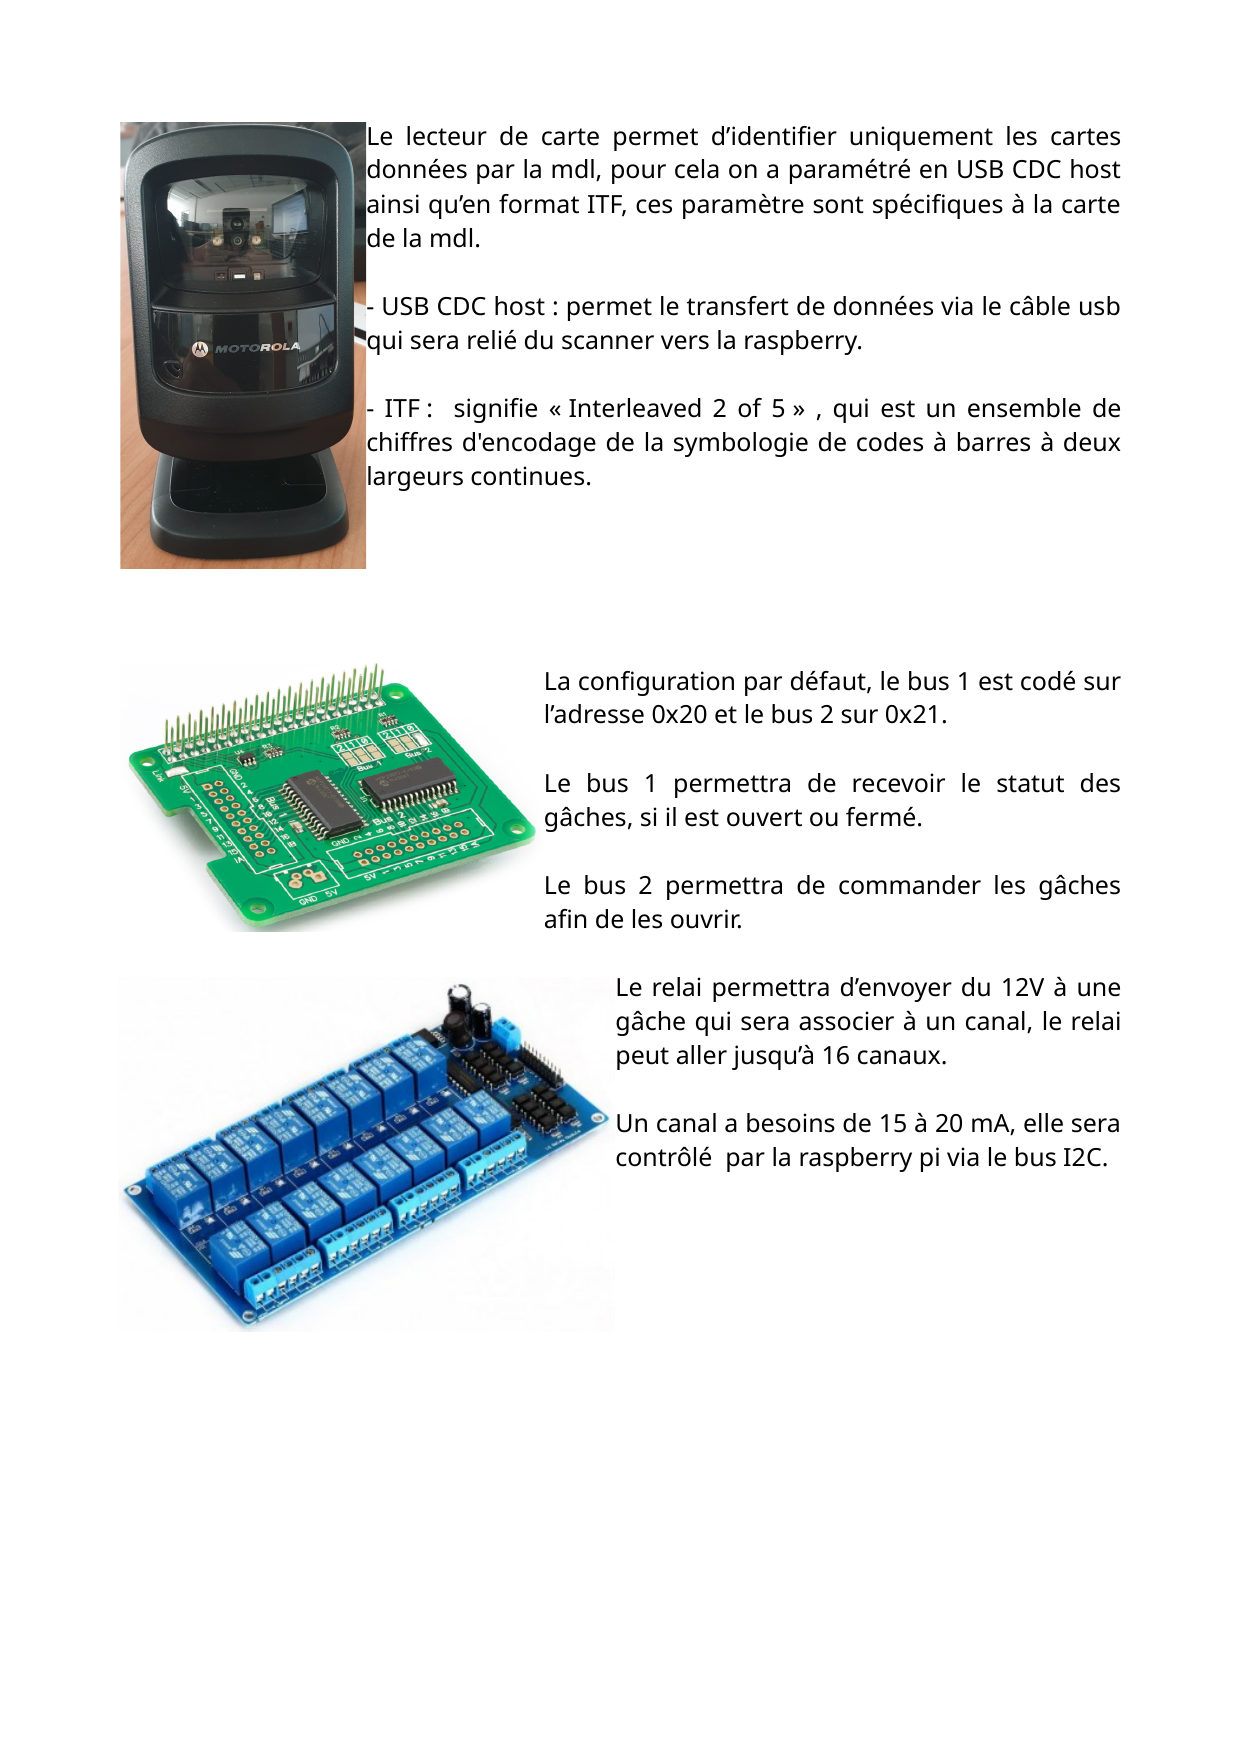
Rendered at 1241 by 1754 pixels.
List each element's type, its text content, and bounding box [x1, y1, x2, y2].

text La configuration par défaut, le bus 1 est codé sur l’adresse 0x20 et le bus 2 sur 0x21. [544, 663, 1122, 731]
text Le lecteur de carte permet d’identifier uniquement les cartes données par la mdl, pour cela on a paramétré en USB CDC host ainsi qu’en format ITF, ces paramètre sont spécifiques à la carte de la mdl. [118, 118, 1122, 254]
text Un canal a besoins de 15 à 20 mA, elle sera contrôlé par la raspberry pi via le bus I2C. [616, 1106, 1122, 1174]
text Le bus 1 permettra de recevoir le statut des gâches, si il est ouvert ou fermé. [544, 765, 1122, 833]
picture [118, 977, 616, 1332]
text Le bus 2 permettra de commander les gâches afin de les ouvrir. [118, 867, 1122, 936]
text - ITF : signifie « Interleaved 2 of 5 » , qui est un ensemble de chiffres d'encodage de la symbologie de codes à barres à deux largeurs continues. [367, 391, 1122, 493]
picture [120, 122, 367, 569]
picture [119, 663, 544, 932]
text - USB CDC host : permet le transfert de données via le câble usb qui sera relié du scanner vers la raspberry. [367, 288, 1122, 357]
text Le relai permettra d’envoyer du 12V à une gâche qui sera associer à un canal, le relai peut aller jusqu’à 16 canaux. [118, 970, 1122, 1072]
